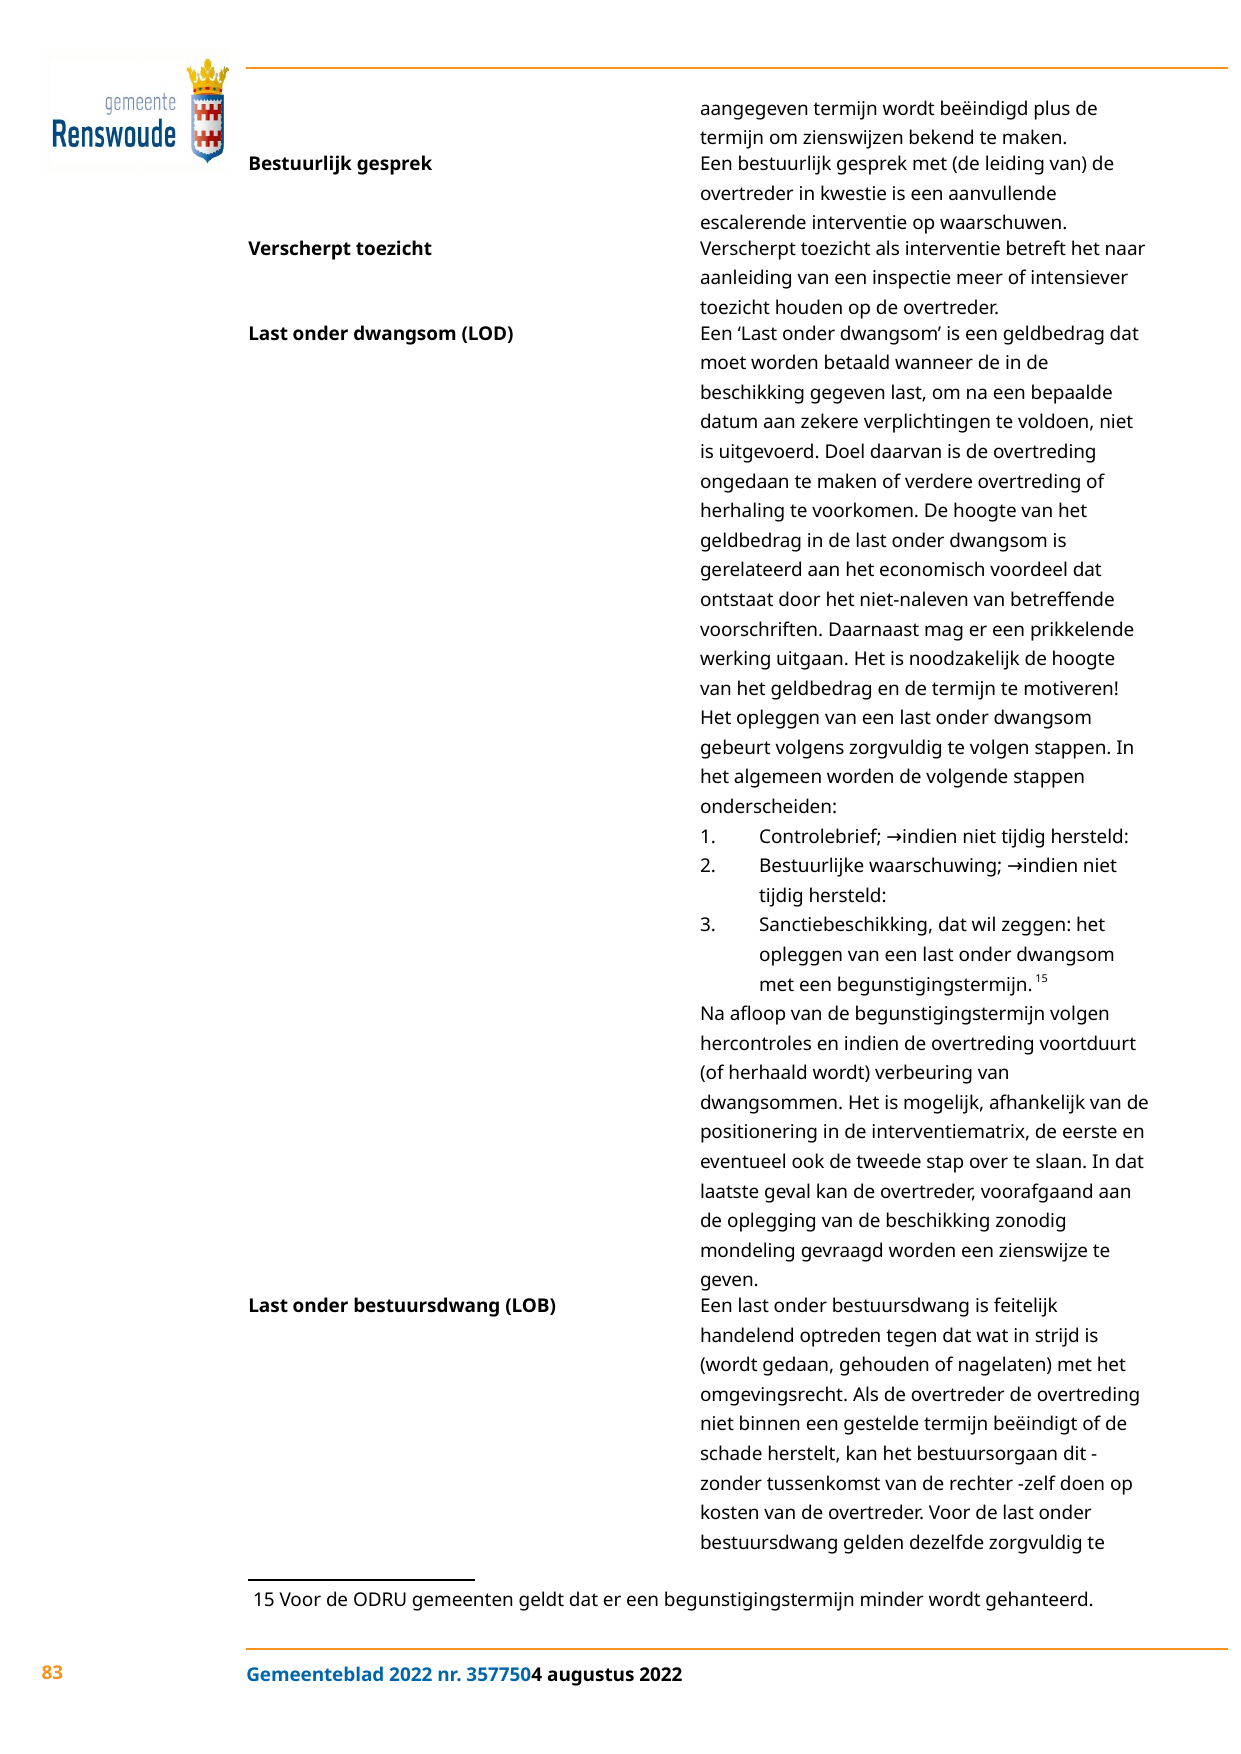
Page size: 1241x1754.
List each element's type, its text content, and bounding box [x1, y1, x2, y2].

table_cell [248, 95, 700, 150]
table_cell Last onder bestuursdwang (LOB) [248, 1292, 700, 1555]
table_cell Een ‘Last onder dwangsom’ is een geldbedrag dat moet worden betaald wanneer de in de beschikking gegeven last, om na een bepaalde datum aan zekere verplichtingen te voldoen, niet is uitgevoerd. Doel daarvan is de overtreding ongedaan te maken of verdere overtreding of herhaling te voorkomen. De hoogte van het geldbedrag in de last onder dwangsom is gerelateerd aan het economisch voordeel dat ontstaat door het niet-naleven van betreffende voorschriften. Daarnaast mag er een prikkelende werking uitgaan. Het is noodzakelijk de hoogte van het geldbedrag en de termijn te motiveren! Het opleggen van een last onder dwangsom gebeurt volgens zorgvuldig te volgen stappen. In het algemeen worden de volgende stappen onderscheiden: Controlebrief; →indien niet tijdig hersteld: Bestuurlijke waarschuwing; →indien niet tijdig hersteld: Sanctiebeschikking, dat wil zeggen: het opleggen van een last onder dwangsom met een begunstigingstermijn. Na afloop van de begunstigingstermijn volgen hercontroles en indien de overtreding voortduurt (of herhaald wordt) verbeuring van dwangsommen. Het is mogelijk, afhankelijk van de positionering in de interventiematrix, de eerste en eventueel ook de tweede stap over te slaan. In dat laatste geval kan de overtreder, voorafgaand aan de oplegging van de beschikking zonodig mondeling gevraagd worden een zienswijze te geven. [700, 320, 1152, 1292]
picture [41, 47, 231, 172]
table_cell aangegeven termijn wordt beëindigd plus de termijn om zienswijzen bekend te maken. [700, 95, 1152, 150]
table_cell Verscherpt toezicht als interventie betreft het naar aanleiding van een inspectie meer of intensiever toezicht houden op de overtreder. [700, 235, 1152, 320]
table_cell Verscherpt toezicht [248, 235, 700, 320]
table_cell Een last onder bestuursdwang is feitelijk handelend optreden tegen dat wat in strijd is (wordt gedaan, gehouden of nagelaten) met het omgevingsrecht. Als de overtreder de overtreding niet binnen een gestelde termijn beëindigt of de schade herstelt, kan het bestuursorgaan dit -zonder tussenkomst van de rechter -zelf doen op kosten van de overtreder. Voor de last onder bestuursdwang gelden dezelfde zorgvuldig te [700, 1292, 1152, 1555]
table_cell Een bestuurlijk gesprek met (de leiding van) de overtreder in kwestie is een aanvullende escalerende interventie op waarschuwen. [700, 150, 1152, 235]
table_cell Bestuurlijk gesprek [248, 150, 700, 235]
table_cell Last onder dwangsom (LOD) [248, 320, 700, 1292]
